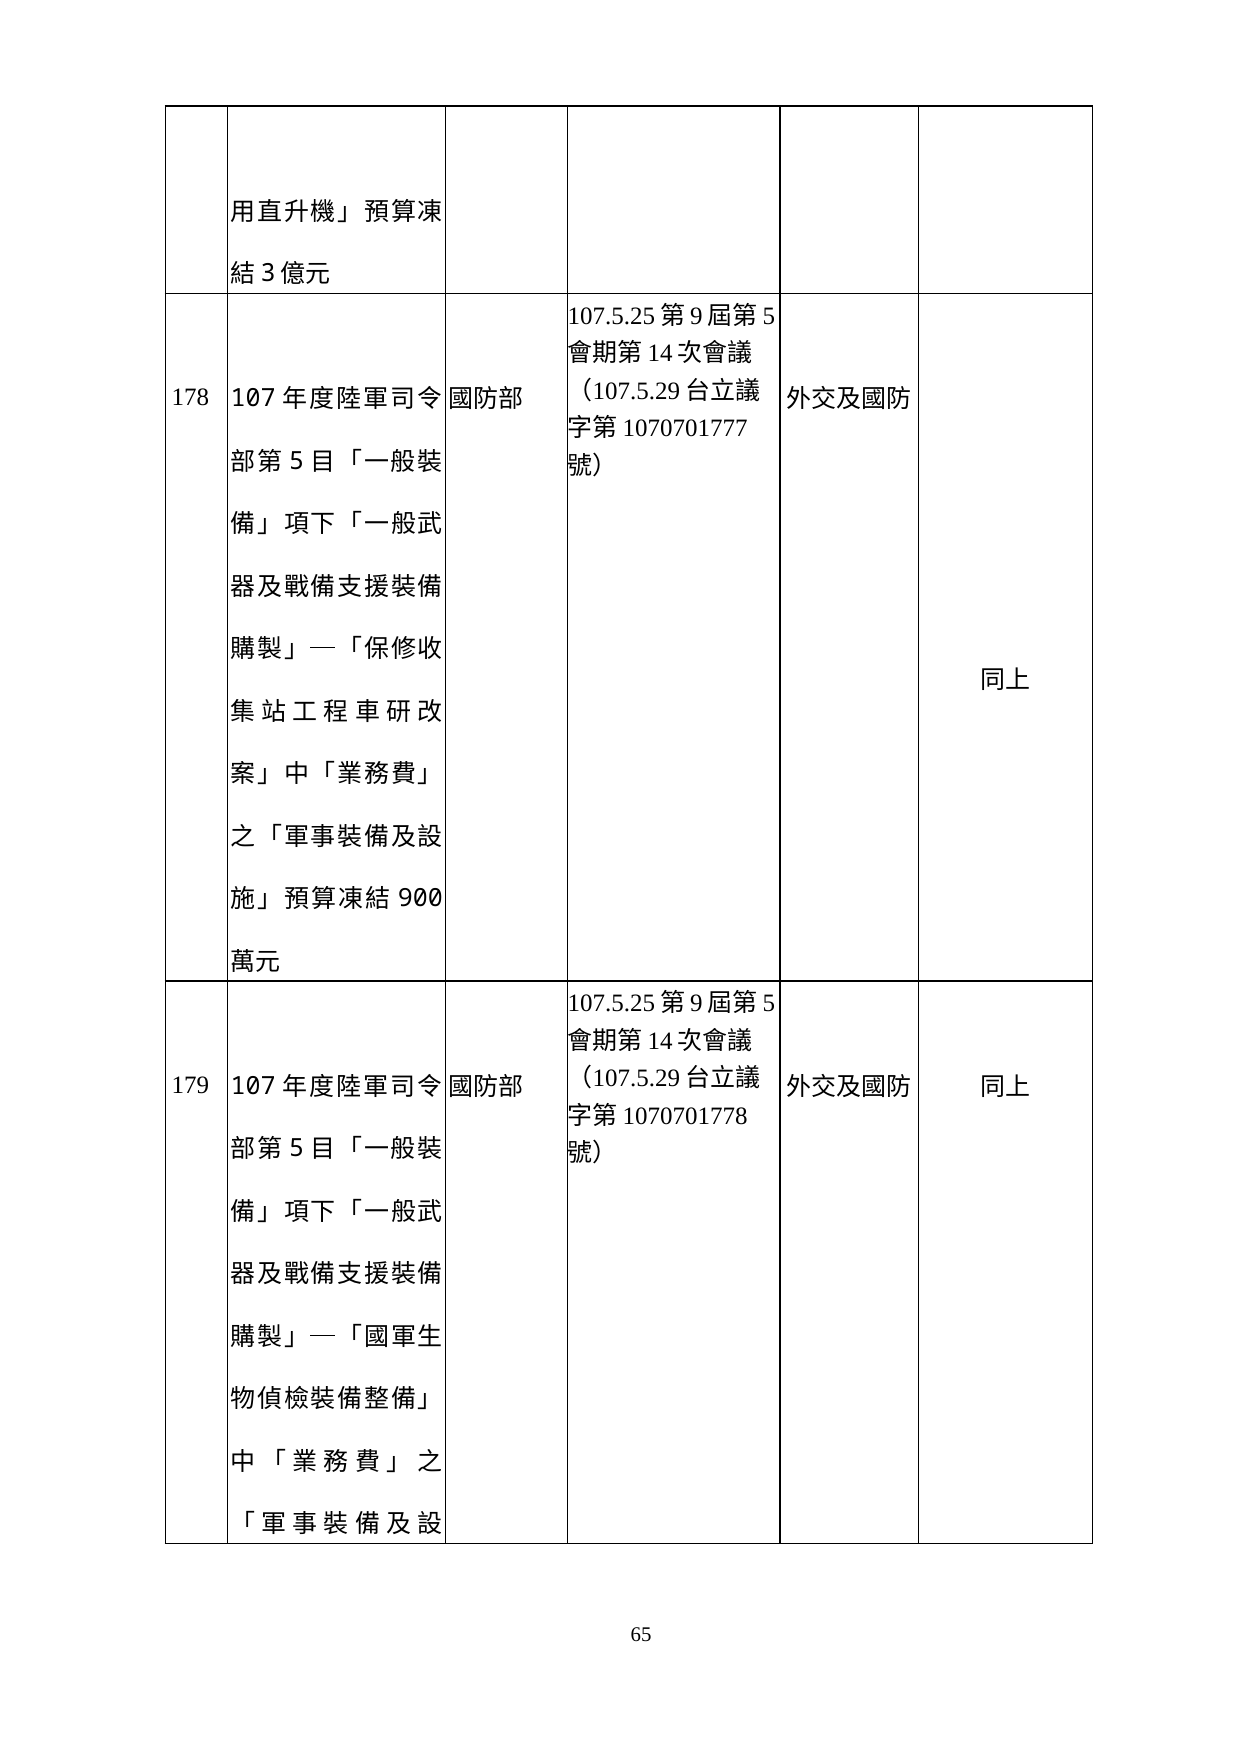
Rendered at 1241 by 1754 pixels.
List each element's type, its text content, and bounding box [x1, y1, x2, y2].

table_cell 同上 [919, 294, 1092, 980]
table_cell [166, 982, 227, 1543]
table_cell [166, 294, 227, 980]
table_cell [919, 107, 1092, 293]
table_cell 107年度陸軍司令部第5目「一般裝備」項下「一般武器及戰備支援裝備購製」─「國軍生物偵檢裝備整備」中「業務費」之「軍事裝備及設 [228, 982, 445, 1543]
table_cell [568, 107, 779, 293]
table_cell [166, 107, 227, 293]
table_cell 107.5.25第9屆第5 會期第14次會議（107.5.29台立議 字第1070701777號） [568, 294, 779, 980]
table_cell 外交及國防 [781, 982, 918, 1543]
table_cell [446, 107, 567, 293]
table_cell 同上 [919, 982, 1092, 1543]
table_cell 107.5.25第9屆第5 會期第14次會議（107.5.29台立議 字第1070701778號） [568, 982, 779, 1543]
table_cell 國防部 [446, 294, 567, 980]
table_cell [781, 107, 918, 293]
table_cell 國防部 [446, 982, 567, 1543]
table_cell 107年度陸軍司令部第5目「一般裝備」項下「一般武器及戰備支援裝備購製」─「保修收集站工程車研改案」中「業務費」之「軍事裝備及設施」預算凍結900萬元 [228, 294, 445, 980]
table_cell 用直升機」預算凍結3億元 [228, 107, 445, 293]
table_cell 外交及國防 [781, 294, 918, 980]
